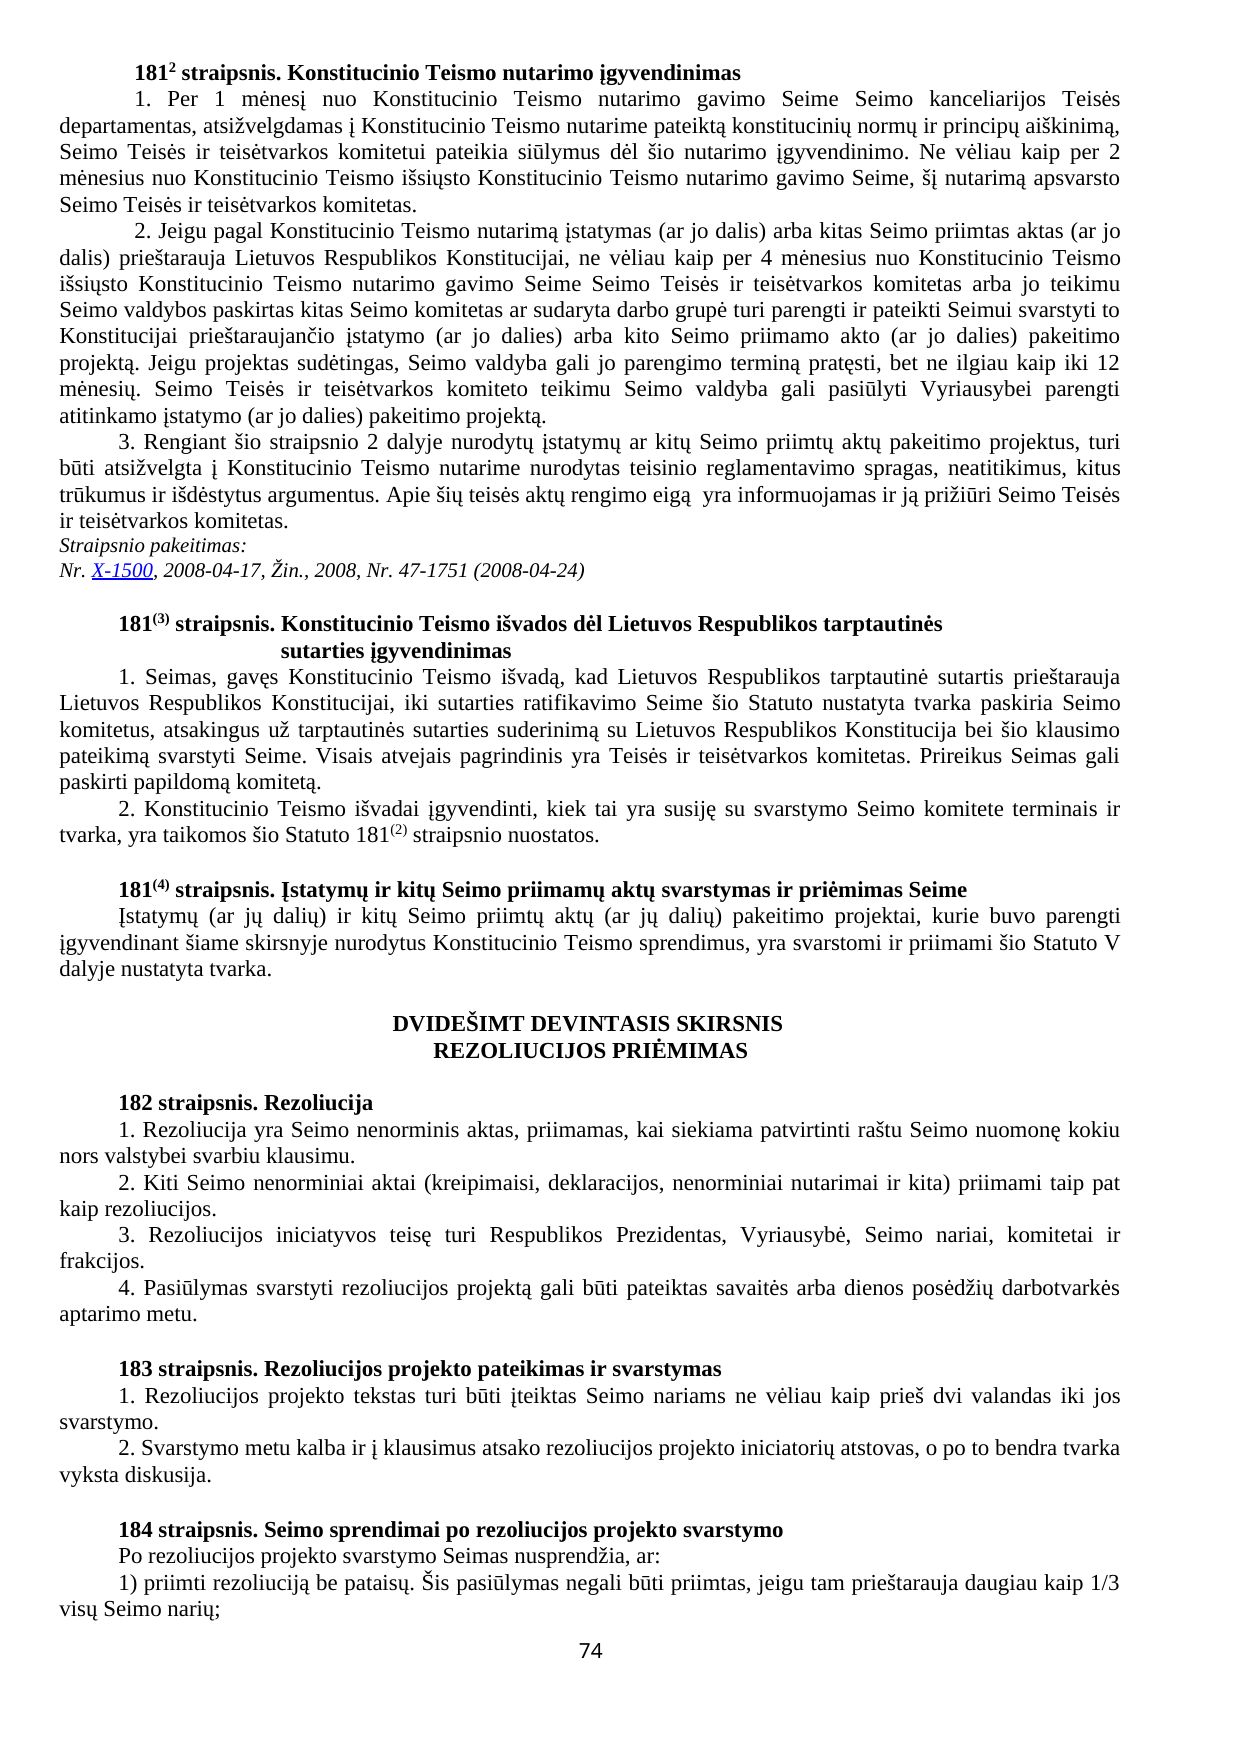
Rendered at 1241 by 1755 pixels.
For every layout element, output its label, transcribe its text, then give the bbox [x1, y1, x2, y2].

text 1. Seimas, gavęs Konstitucinio Teismo išvadą, kad Lietuvos Respublikos tarptautinė sutartis prieštarauja Lietuvos Respublikos Konstitucijai, iki sutarties ratifikavimo Seime šio Statuto nustatyta tvarka paskiria Seimo komitetus, atsakingus už tarptautinės sutarties suderinimą su Lietuvos Respublikos Konstitucija bei šio klausimo pateikimą svarstyti Seime. Visais atvejais pagrindinis yra Teisės ir teisėtvarkos komitetas. Prireikus Seimas gali paskirti papildomą komitetą. [59, 663, 1122, 795]
text REZOLIUCIJOS PRIĖMIMAS [59, 1037, 1122, 1063]
text 184 straipsnis. Seimo sprendimai po rezoliucijos projekto svarstymo [59, 1516, 1122, 1542]
text 1. Per 1 mėnesį nuo Konstitucinio Teismo nutarimo gavimo Seime Seimo kanceliarijos Teisės departamentas, atsižvelgdamas į Konstitucinio Teismo nutarime pateiktą konstitucinių normų ir principų aiškinimą, Seimo Teisės ir teisėtvarkos komitetui pateikia siūlymus dėl šio nutarimo įgyvendinimo. Ne vėliau kaip per 2 mėnesius nuo Konstitucinio Teismo išsiųsto Konstitucinio Teismo nutarimo gavimo Seime, šį nutarimą apsvarsto Seimo Teisės ir teisėtvarkos komitetas. [59, 85, 1122, 217]
text 1. Rezoliucijos projekto tekstas turi būti įteiktas Seimo nariams ne vėliau kaip prieš dvi valandas iki jos svarstymo. [59, 1382, 1122, 1434]
text Įstatymų (ar jų dalių) ir kitų Seimo priimtų aktų (ar jų dalių) pakeitimo projektai, kurie buvo parengti įgyvendinant šiame skirsnyje nurodytus Konstitucinio Teismo sprendimus, yra svarstomi ir priimami šio Statuto V dalyje nustatyta tvarka. [59, 903, 1122, 982]
text 4. Pasiūlymas svarstyti rezoliucijos projektą gali būti pateiktas savaitės arba dienos posėdžių darbotvarkės aptarimo metu. [59, 1274, 1122, 1327]
text Po rezoliucijos projekto svarstymo Seimas nusprendžia, ar: [59, 1542, 1122, 1569]
text Nr. X-1500, 2008-04-17, Žin., 2008, Nr. 47-1751 (2008-04-24) [59, 557, 1122, 582]
text 183 straipsnis. Rezoliucijos projekto pateikimas ir svarstymas [59, 1355, 1122, 1382]
text 1) priimti rezoliuciją be pataisų. Šis pasiūlymas negali būti priimtas, jeigu tam prieštarauja daugiau kaip 1/3 visų Seimo narių; [59, 1569, 1122, 1621]
text 3. Rengiant šio straipsnio 2 dalyje nurodytų įstatymų ar kitų Seimo priimtų aktų pakeitimo projektus, turi būti atsižvelgta į Konstitucinio Teismo nutarime nurodytas teisinio reglamentavimo spragas, neatitikimus, kitus trūkumus ir išdėstytus argumentus. Apie šių teisės aktų rengimo eigą yra informuojamas ir ją prižiūri Seimo Teisės ir teisėtvarkos komitetas. [59, 428, 1122, 533]
text 3. Rezoliucijos iniciatyvos teisę turi Respublikos Prezidentas, Vyriausybė, Seimo nariai, komitetai ir frakcijos. [59, 1221, 1122, 1274]
text 1812 straipsnis. Konstitucinio Teismo nutarimo įgyvendinimas [59, 59, 1122, 85]
text 1. Rezoliucija yra Seimo nenorminis aktas, priimamas, kai siekiama patvirtinti raštu Seimo nuomonę kokiu nors valstybei svarbiu klausimu. [59, 1116, 1122, 1168]
text 2. Konstitucinio Teismo išvadai įgyvendinti, kiek tai yra susiję su svarstymo Seimo komitete terminais ir tvarka, yra taikomos šio Statuto 181(2) straipsnio nuostatos. [59, 795, 1122, 847]
text 2. Svarstymo metu kalba ir į klausimus atsako rezoliucijos projekto iniciatorių atstovas, o po to bendra tvarka vyksta diskusija. [59, 1434, 1122, 1487]
text 181(4) straipsnis. Įstatymų ir kitų Seimo priimamų aktų svarstymas ir priėmimas Seime [59, 876, 1122, 903]
text Straipsnio pakeitimas: [59, 533, 1122, 557]
text DVIDEŠIMT DEVINTASIS SKIRSNIS [59, 1010, 1122, 1037]
text 2. Kiti Seimo nenorminiai aktai (kreipimaisi, deklaracijos, nenorminiai nutarimai ir kita) priimami taip pat kaip rezoliucijos. [59, 1168, 1122, 1221]
text 2. Jeigu pagal Konstitucinio Teismo nutarimą įstatymas (ar jo dalis) arba kitas Seimo priimtas aktas (ar jo dalis) prieštarauja Lietuvos Respublikos Konstitucijai, ne vėliau kaip per 4 mėnesius nuo Konstitucinio Teismo išsiųsto Konstitucinio Teismo nutarimo gavimo Seime Seimo Teisės ir teisėtvarkos komitetas arba jo teikimu Seimo valdybos paskirtas kitas Seimo komitetas ar sudaryta darbo grupė turi parengti ir pateikti Seimui svarstyti to Konstitucijai prieštaraujančio įstatymo (ar jo dalies) arba kito Seimo priimamo akto (ar jo dalies) pakeitimo projektą. Jeigu projektas sudėtingas, Seimo valdyba gali jo parengimo terminą pratęsti, bet ne ilgiau kaip iki 12 mėnesių. Seimo Teisės ir teisėtvarkos komiteto teikimu Seimo valdyba gali pasiūlyti Vyriausybei parengti atitinkamo įstatymo (ar jo dalies) pakeitimo projektą. [59, 217, 1122, 428]
text 182 straipsnis. Rezoliucija [59, 1089, 1122, 1116]
text 181(3) straipsnis. Konstitucinio Teismo išvados dėl Lietuvos Respublikos tarptautinės [59, 610, 1122, 637]
text sutarties įgyvendinimas [59, 637, 1122, 663]
